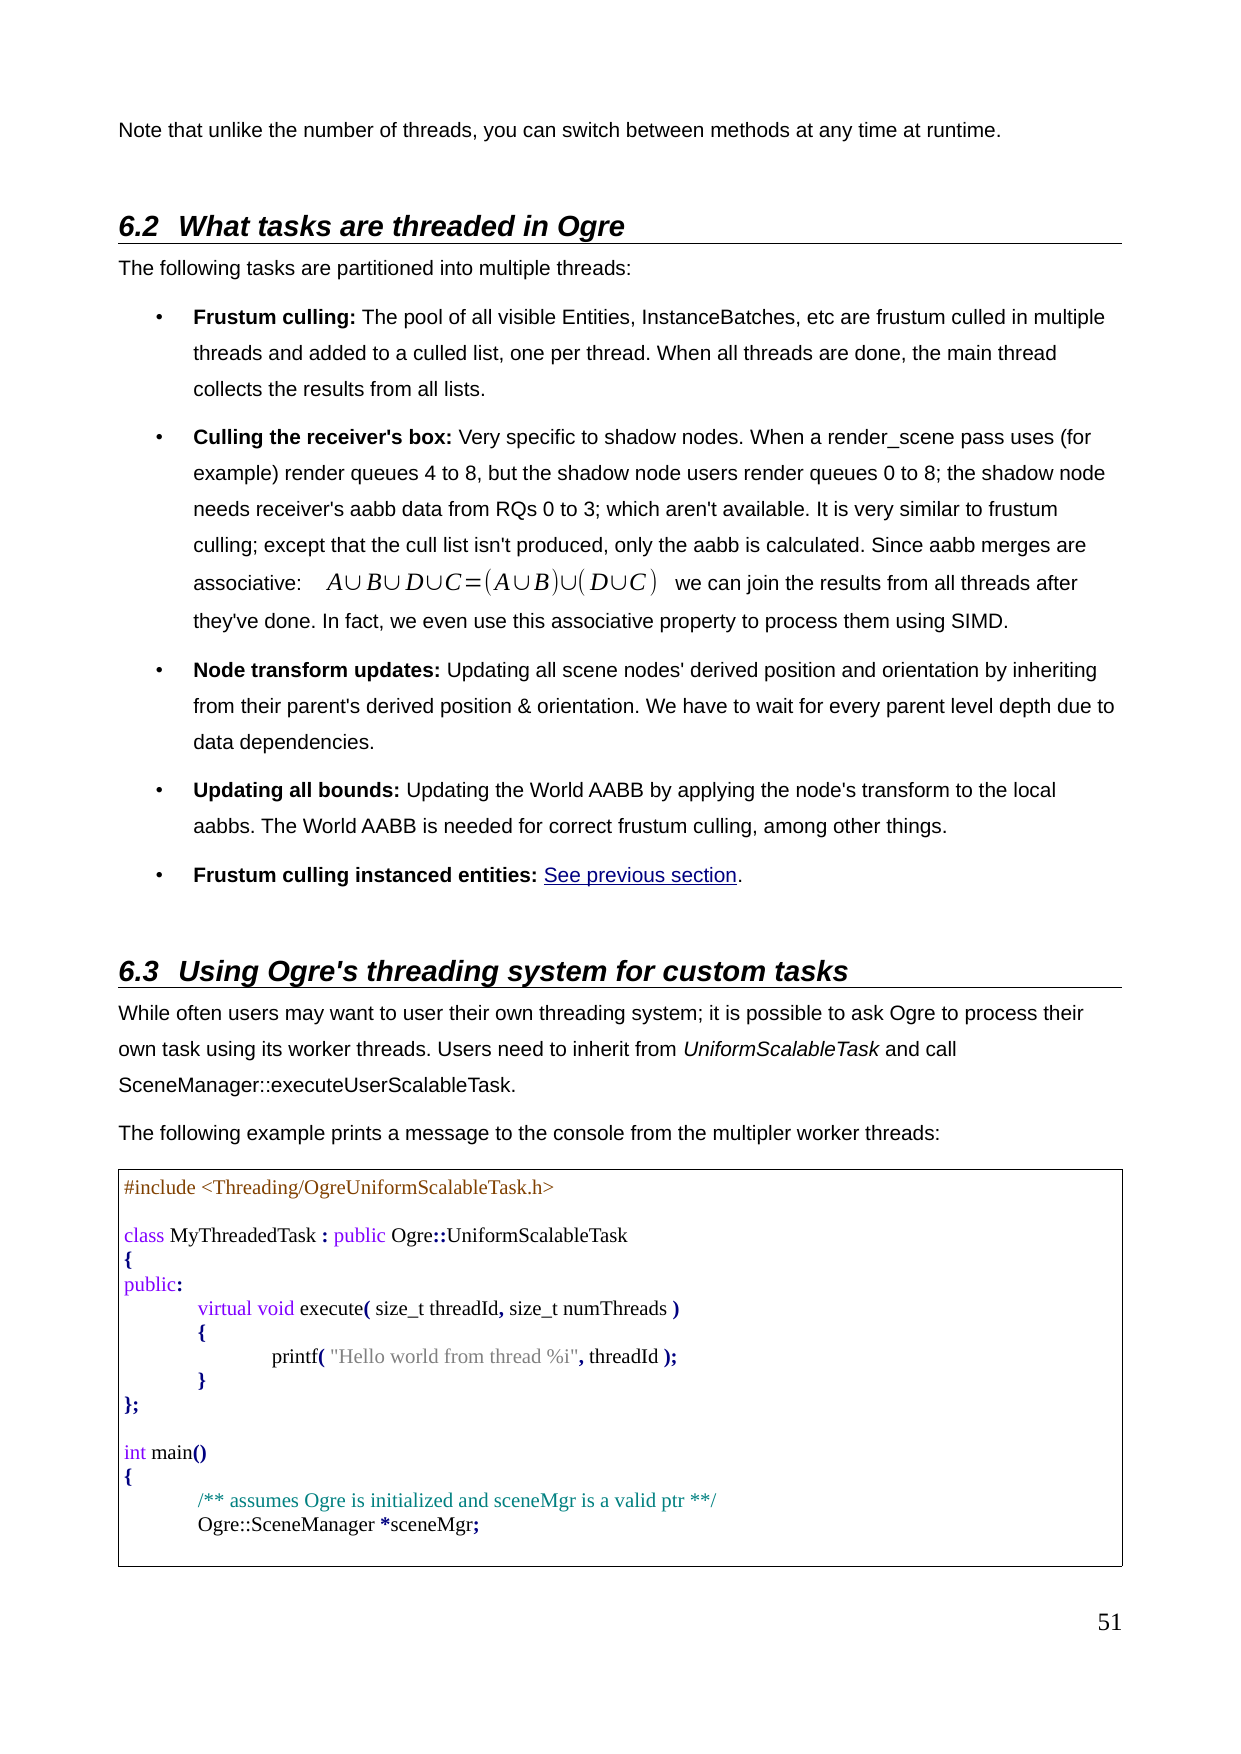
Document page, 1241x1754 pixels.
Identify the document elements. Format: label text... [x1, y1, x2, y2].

list Updating all bounds: Updating the World AABB by applying the node's transform to the local aabbs. The World AABB is needed for correct frustum culling, among other things. [156, 778, 1122, 838]
text While often users may want to user their own threading system; it is possible to ask Ogre to process their own task using its worker threads. Users need to inherit from UniformScalableTask and call SceneManager::executeUserScalableTask. [118, 1001, 1122, 1096]
list Culling the receiver's box: Very specific to shadow nodes. When a render_scene pass uses (for example) render queues 4 to 8, but the shadow node users render queues 0 to 8; the shadow node needs receiver's aabb data from RQs 0 to 3; which aren't available. It is very similar to frustum culling; except that the cull list isn't produced, only the aabb is calculated. Since aabb merges are associative: we can join the results from all threads after they've done. In fact, we even use this associative property to process them using SIMD. [156, 425, 1122, 633]
table_header #include <Threading/OgreUniformScalableTask.h> class MyThreadedTask : public Ogre::UniformScalableTask { public: virtual void execute( size_t threadId, size_t numThreads ) { printf( "Hello world from thread %i", threadId ); } }; int main() { /** assumes Ogre is initialized and sceneMgr is a valid ptr **/ Ogre::SceneManager *sceneMgr; [119, 1170, 1122, 1566]
text The following tasks are partitioned into multiple threads: [118, 256, 1122, 280]
text The following example prints a message to the console from the multipler worker threads: [118, 1121, 1122, 1145]
subtitle Using Ogre's threading system for custom tasks [118, 954, 1122, 987]
list Frustum culling instanced entities: See previous section. [156, 863, 1122, 887]
text Note that unlike the number of threads, you can switch between methods at any time at runtime. [118, 118, 1122, 142]
list Node transform updates: Updating all scene nodes' derived position and orientation by inheriting from their parent's derived position & orientation. We have to wait for every parent level depth due to data dependencies. [156, 658, 1122, 754]
list Frustum culling: The pool of all visible Entities, InstanceBatches, etc are frustum culled in multiple threads and added to a culled list, one per thread. When all threads are done, the main thread collects the results from all lists. [156, 304, 1122, 400]
subtitle What tasks are threaded in Ogre [118, 209, 1122, 243]
